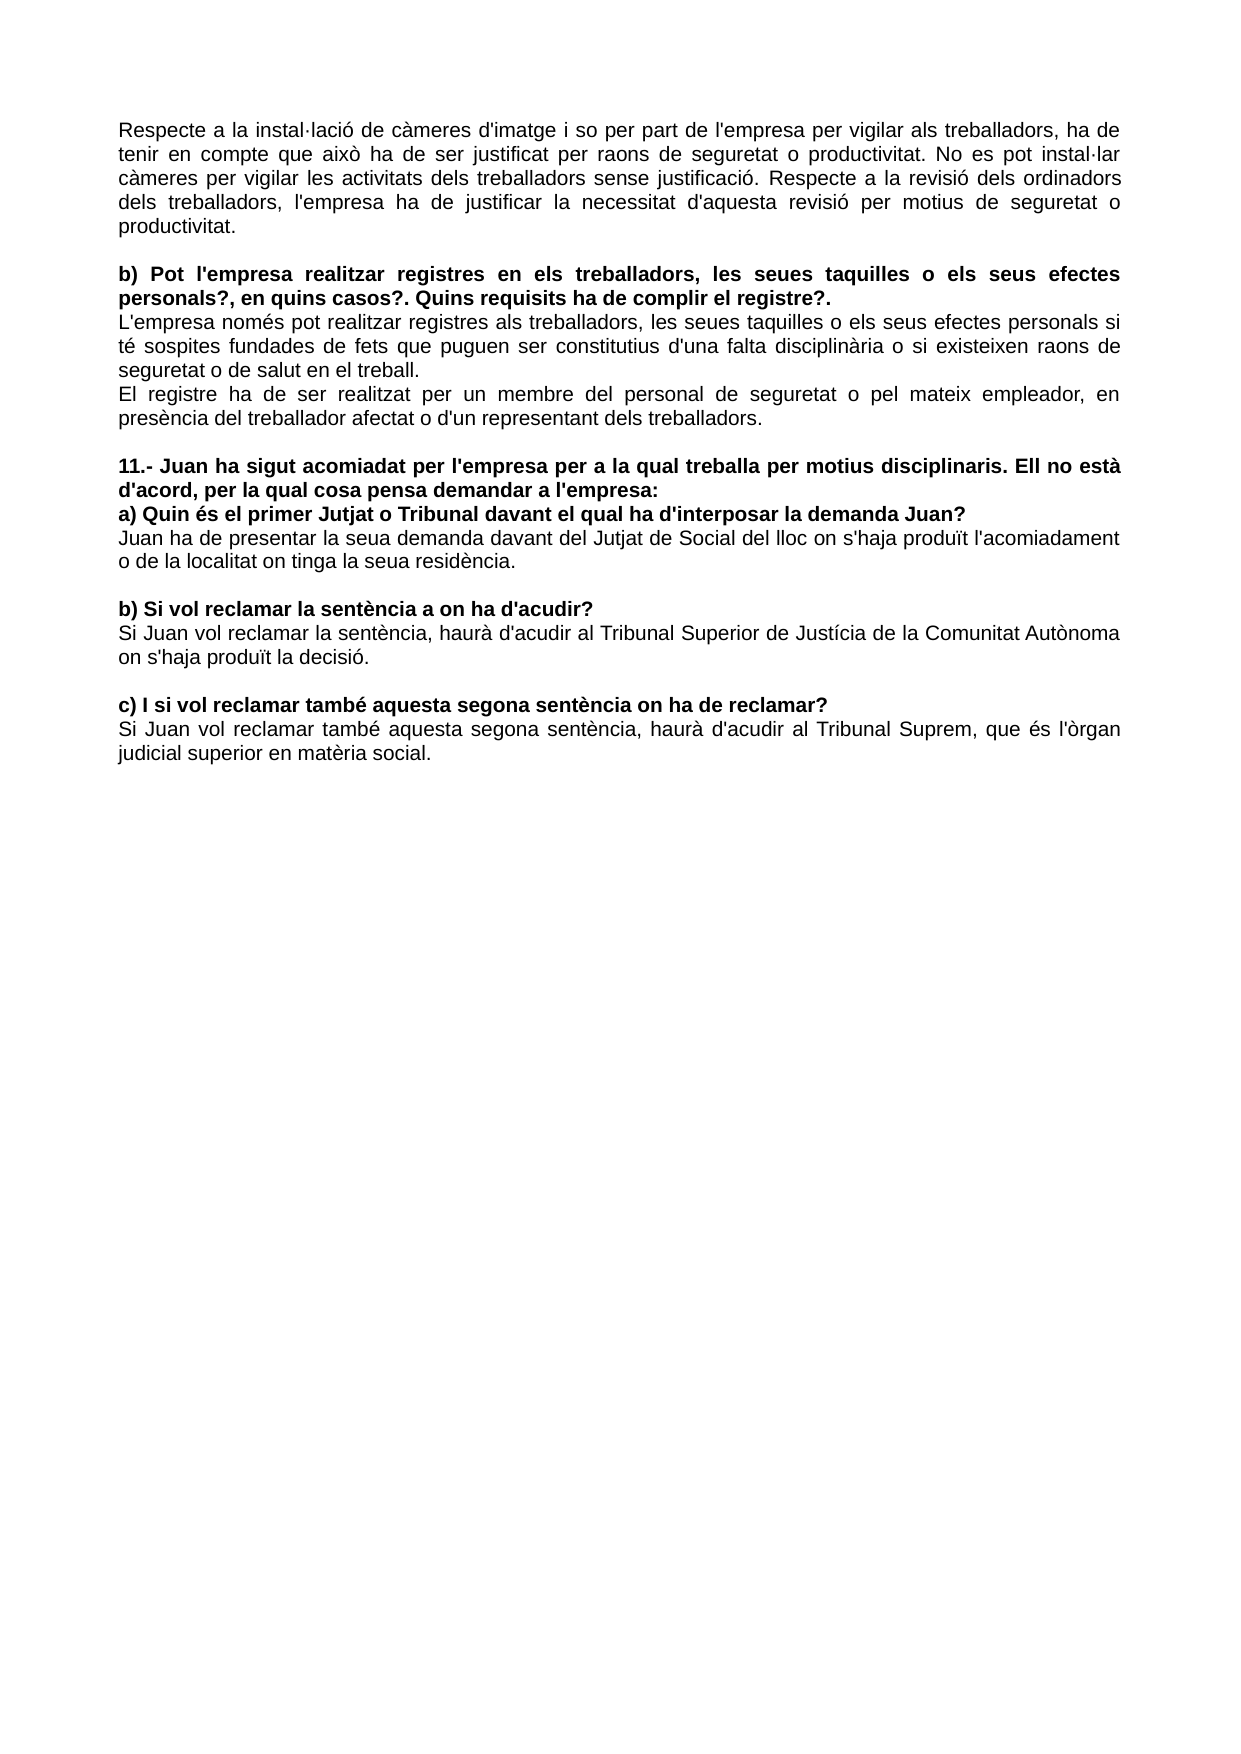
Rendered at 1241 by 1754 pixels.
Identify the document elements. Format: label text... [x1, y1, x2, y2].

text b) Pot l'empresa realitzar registres en els treballadors, les seues taquilles o els seus efectes personals?, en quins casos?. Quins requisits ha de complir el registre?. [118, 262, 1122, 310]
text a) Quin és el primer Jutjat o Tribunal davant el qual ha d'interposar la demanda Juan? [118, 501, 1122, 525]
text Si Juan vol reclamar també aquesta segona sentència, haurà d'acudir al Tribunal Suprem, que és l'òrgan judicial superior en matèria social. [118, 717, 1122, 765]
text Si Juan vol reclamar la sentència, haurà d'acudir al Tribunal Superior de Justícia de la Comunitat Autònoma on s'haja produït la decisió. [118, 621, 1122, 669]
text Juan ha de presentar la seua demanda davant del Jutjat de Social del lloc on s'haja produït l'acomiadament o de la localitat on tinga la seua residència. [118, 525, 1122, 573]
text L'empresa només pot realitzar registres als treballadors, les seues taquilles o els seus efectes personals si té sospites fundades de fets que puguen ser constitutius d'una falta disciplinària o si existeixen raons de seguretat o de salut en el treball. [118, 310, 1122, 382]
text Respecte a la instal·lació de càmeres d'imatge i so per part de l'empresa per vigilar als treballadors, ha de tenir en compte que això ha de ser justificat per raons de seguretat o productivitat. No es pot instal·lar càmeres per vigilar les activitats dels treballadors sense justificació. Respecte a la revisió dels ordinadors dels treballadors, l'empresa ha de justificar la necessitat d'aquesta revisió per motius de seguretat o productivitat. [118, 118, 1122, 238]
text El registre ha de ser realitzat per un membre del personal de seguretat o pel mateix empleador, en presència del treballador afectat o d'un representant dels treballadors. [118, 382, 1122, 429]
text 11.- Juan ha sigut acomiadat per l'empresa per a la qual treballa per motius disciplinaris. Ell no està d'acord, per la qual cosa pensa demandar a l'empresa: [118, 453, 1122, 501]
text c) I si vol reclamar també aquesta segona sentència on ha de reclamar? [118, 693, 1122, 717]
text b) Si vol reclamar la sentència a on ha d'acudir? [118, 597, 1122, 621]
